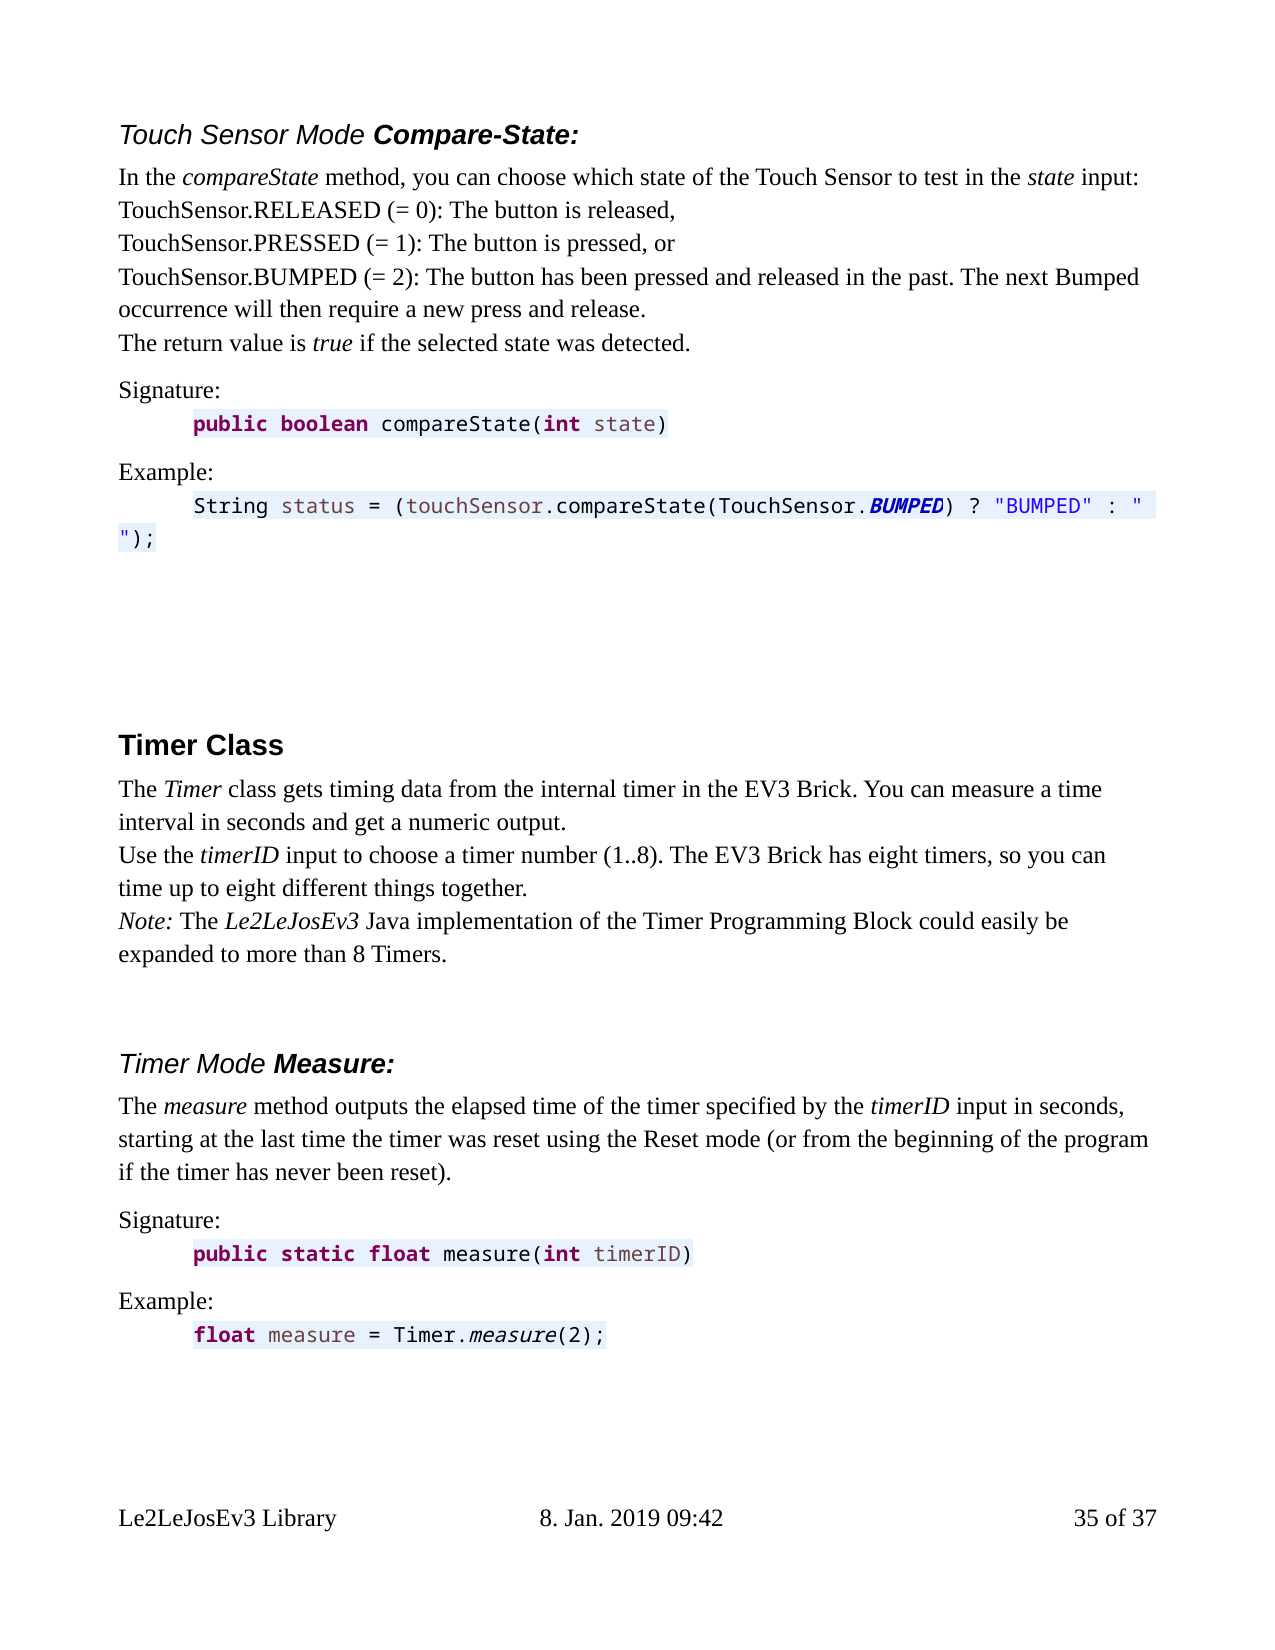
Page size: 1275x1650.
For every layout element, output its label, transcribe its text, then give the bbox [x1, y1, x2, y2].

text Signature: public boolean compareState(int state) [118, 375, 1157, 438]
text Signature: public static float measure(int timerID) [118, 1205, 1157, 1267]
text Example: String status = (touchSensor.compareState(TouchSensor.BUMPED) ? "BUMPED" : " "); [118, 457, 1157, 552]
subtitle Timer Class [118, 728, 1157, 762]
text The Timer class gets timing data from the internal timer in the EV3 Brick. You can measure a time interval in seconds and get a numeric output. Use the timerID input to choose a timer number (1..8). The EV3 Brick has eight timers, so you can time up to eight different things together. Note: The Le2LeJosEv3 Java implementation of the Timer Programming Block could easily be expanded to more than 8 Timers. [118, 774, 1157, 968]
text The measure method outputs the elapsed time of the timer specified by the timerID input in seconds, starting at the last time the timer was reset using the Reset mode (or from the beginning of the program if the timer has never been reset). [118, 1091, 1157, 1186]
text In the compareState method, you can choose which state of the Touch Sensor to test in the state input: TouchSensor.RELEASED (= 0): The button is released, TouchSensor.PRESSED (= 1): The button is pressed, or TouchSensor.BUMPED (= 2): The button has been pressed and released in the past. The next Bumped occurrence will then require a new press and release. The return value is true if the selected state was detected. [118, 162, 1157, 356]
subtitle Timer Mode Measure: [118, 1047, 1157, 1079]
subtitle Touch Sensor Mode Compare-State: [118, 118, 1157, 150]
text Example: float measure = Timer.measure(2); [118, 1286, 1157, 1349]
